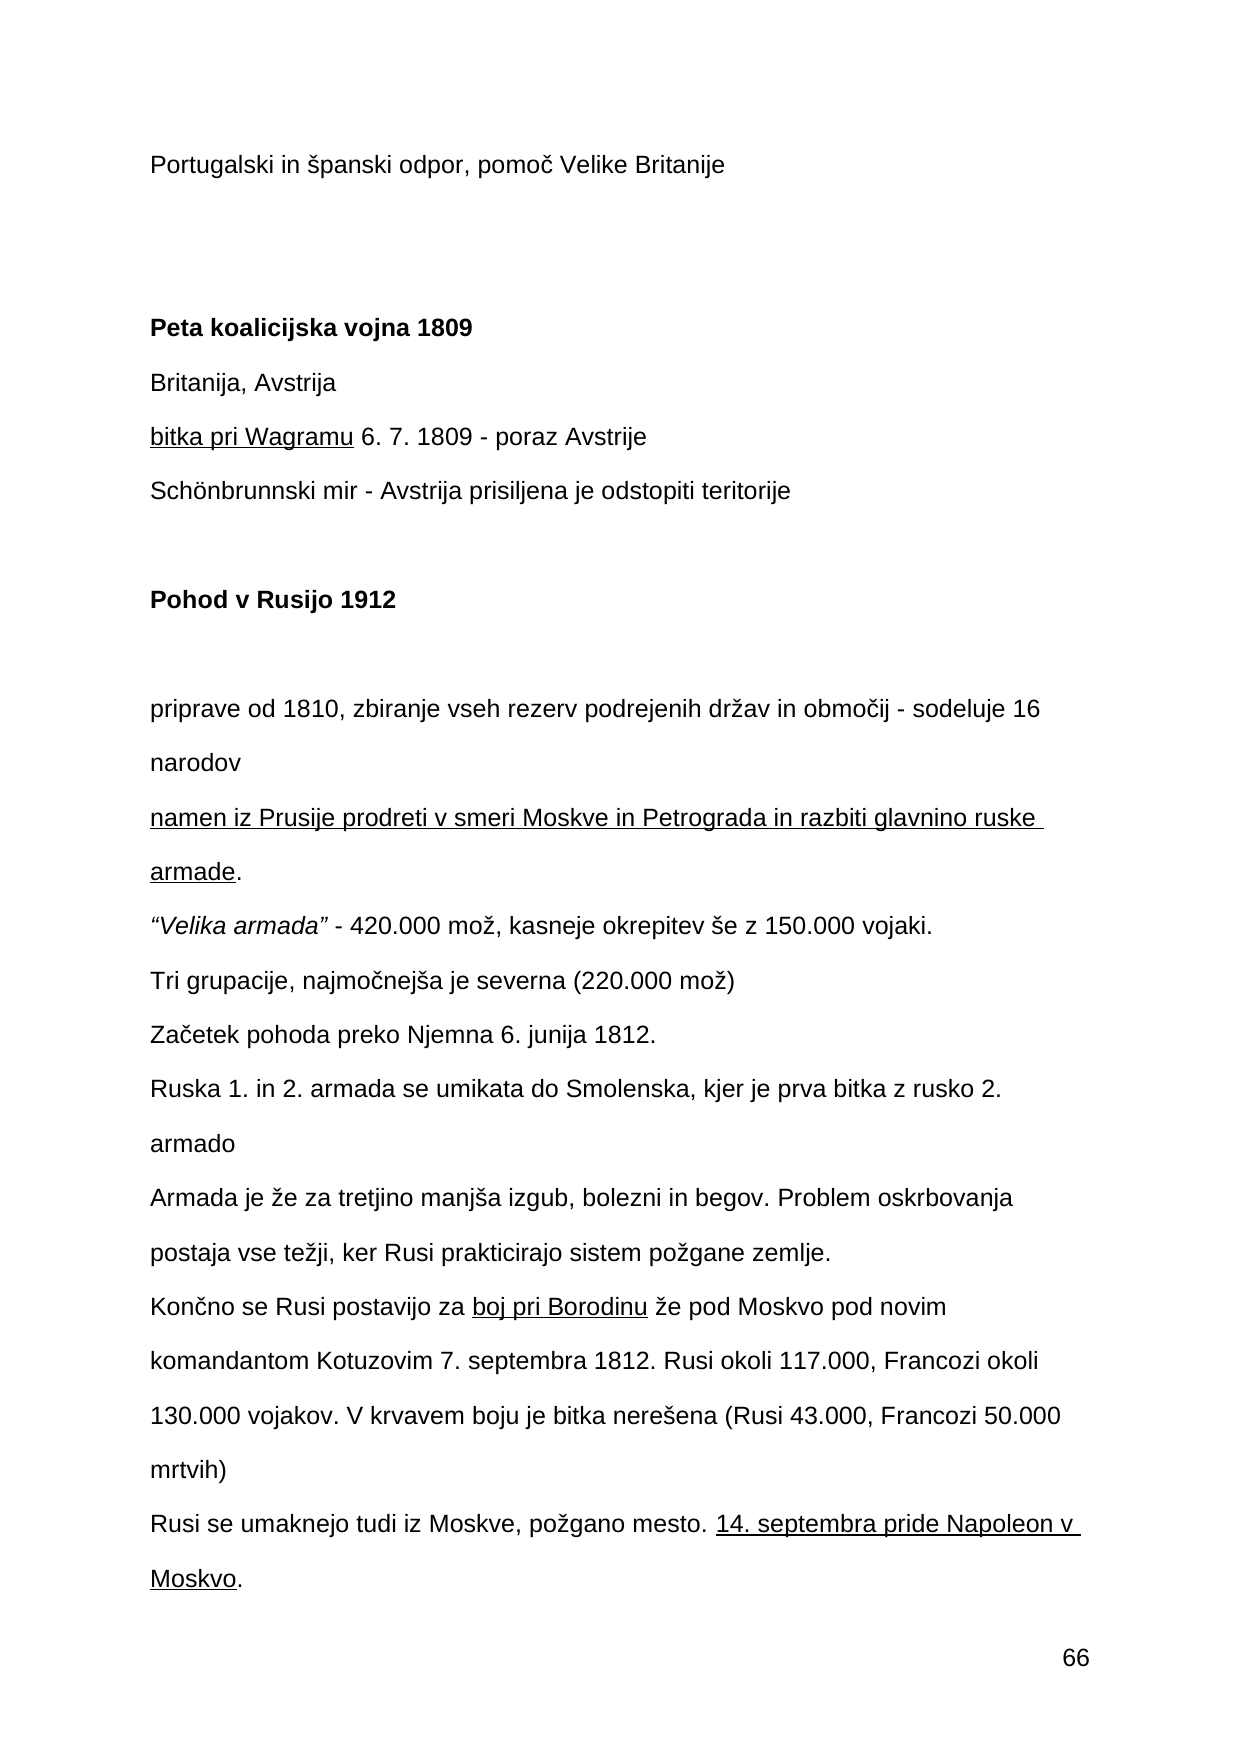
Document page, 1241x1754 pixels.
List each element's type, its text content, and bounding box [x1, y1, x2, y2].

text priprave od 1810, zbiranje vseh rezerv podrejenih držav in območij - sodeluje 16 narodov [150, 694, 1090, 784]
text Tri grupacije, najmočnejša je severna (220.000 mož) [150, 966, 1090, 1002]
text bitka pri Wagramu 6. 7. 1809 - poraz Avstrije [150, 422, 1090, 458]
text Ruska 1. in 2. armada se umikata do Smolenska, kjer je prva bitka z rusko 2. armado [150, 1074, 1090, 1165]
text namen iz Prusije prodreti v smeri Moskve in Petrograda in razbiti glavnino ruske armade. [150, 802, 1090, 893]
text Začetek pohoda preko Njemna 6. junija 1812. [150, 1020, 1090, 1056]
text Portugalski in španski odpor, pomoč Velike Britanije [150, 150, 1090, 186]
text Armada je že za tretjino manjša izgub, bolezni in begov. Problem oskrbovanja postaja vse težji, ker Rusi prakticirajo sistem požgane zemlje. [150, 1183, 1090, 1274]
text Končno se Rusi postavijo za boj pri Borodinu že pod Moskvo pod novim komandantom Kotuzovim 7. septembra 1812. Rusi okoli 117.000, Francozi okoli 130.000 vojakov. V krvavem boju je bitka nerešena (Rusi 43.000, Francozi 50.000 mrtvih) [150, 1292, 1090, 1491]
text Rusi se umaknejo tudi iz Moskve, požgano mesto. 14. septembra pride Napoleon v Moskvo. [150, 1509, 1090, 1600]
text Peta koalicijska vojna 1809 [150, 313, 1090, 349]
text Pohod v Rusijo 1912 [150, 585, 1090, 621]
text Britanija, Avstrija [150, 367, 1090, 404]
text “Velika armada” - 420.000 mož, kasneje okrepitev še z 150.000 vojaki. [150, 911, 1090, 947]
text Schönbrunnski mir - Avstrija prisiljena je odstopiti teritorije [150, 476, 1090, 512]
